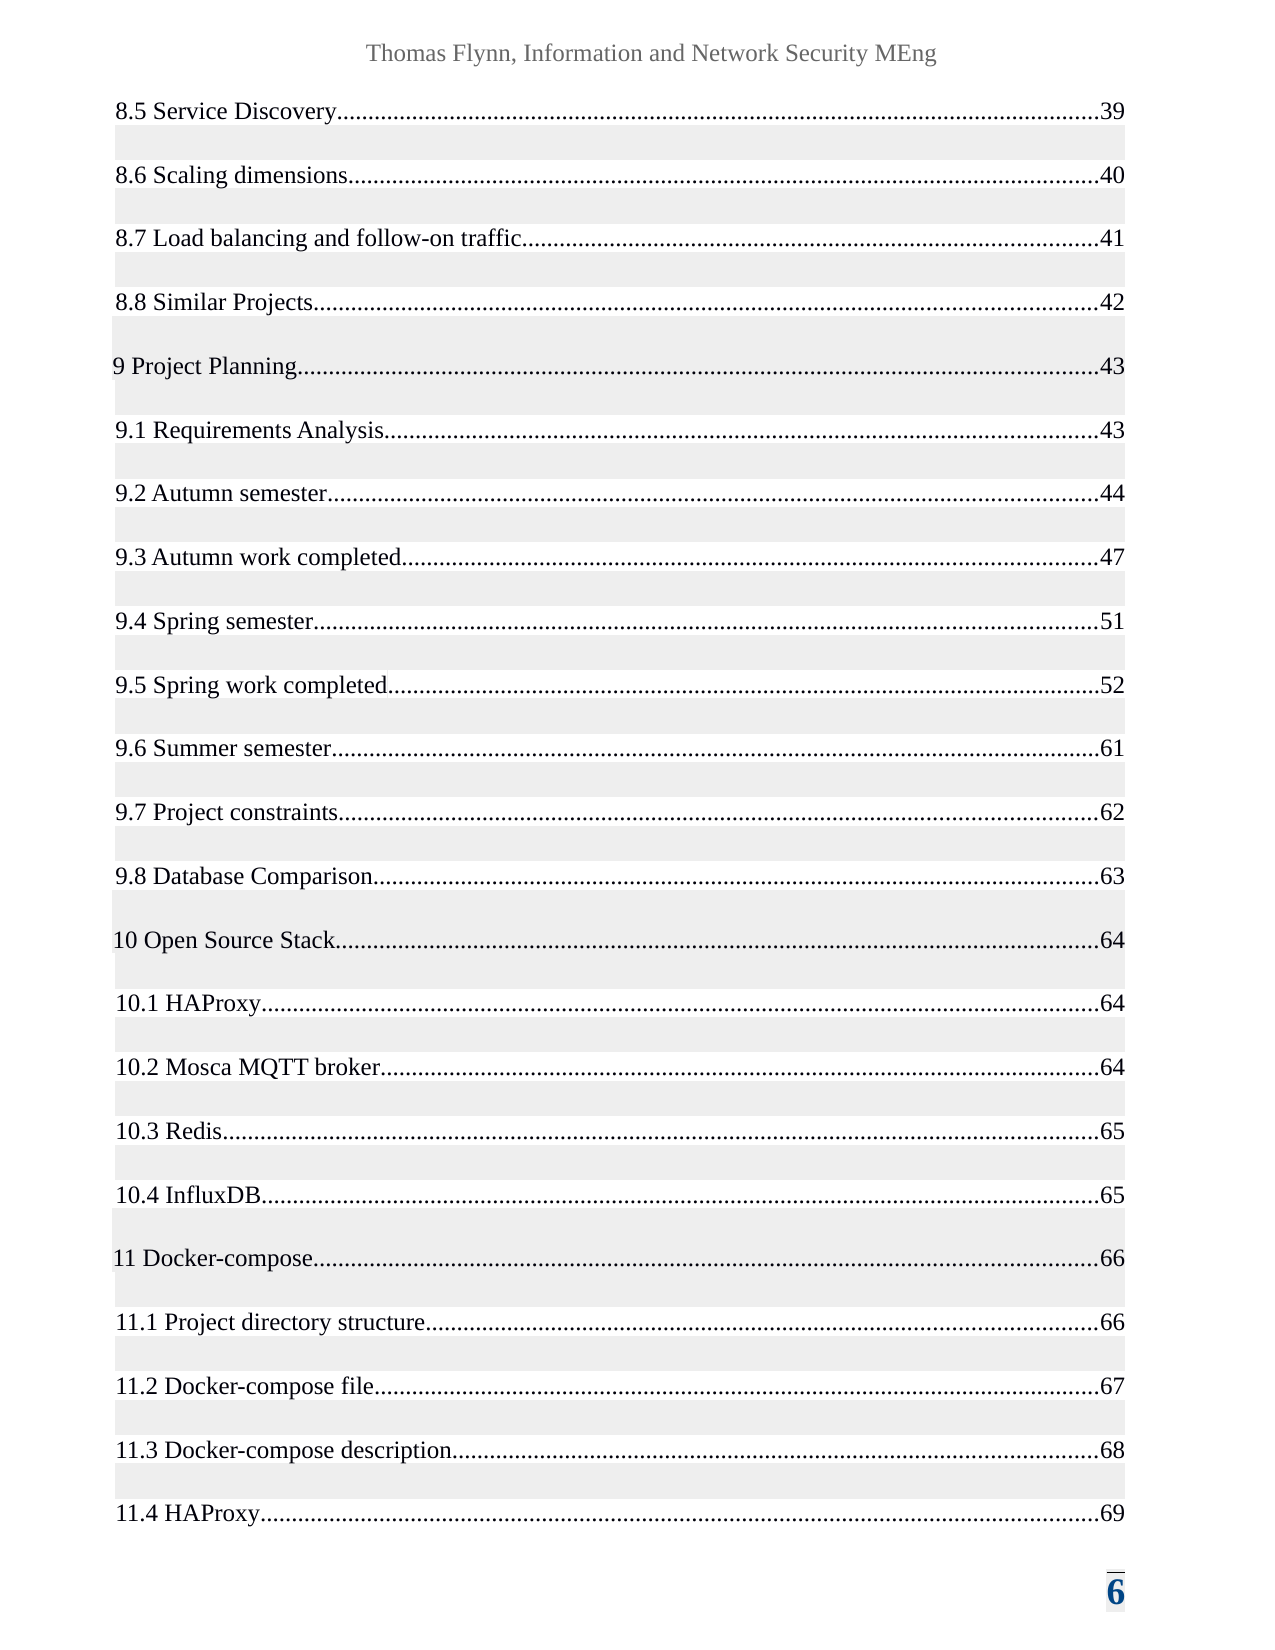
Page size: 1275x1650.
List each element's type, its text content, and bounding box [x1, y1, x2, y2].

text 10 Open Source Stack 64 [112, 925, 1125, 953]
text 11 Docker-compose 66 [112, 1243, 1125, 1272]
text 9 Project Planning 43 [112, 351, 1125, 380]
